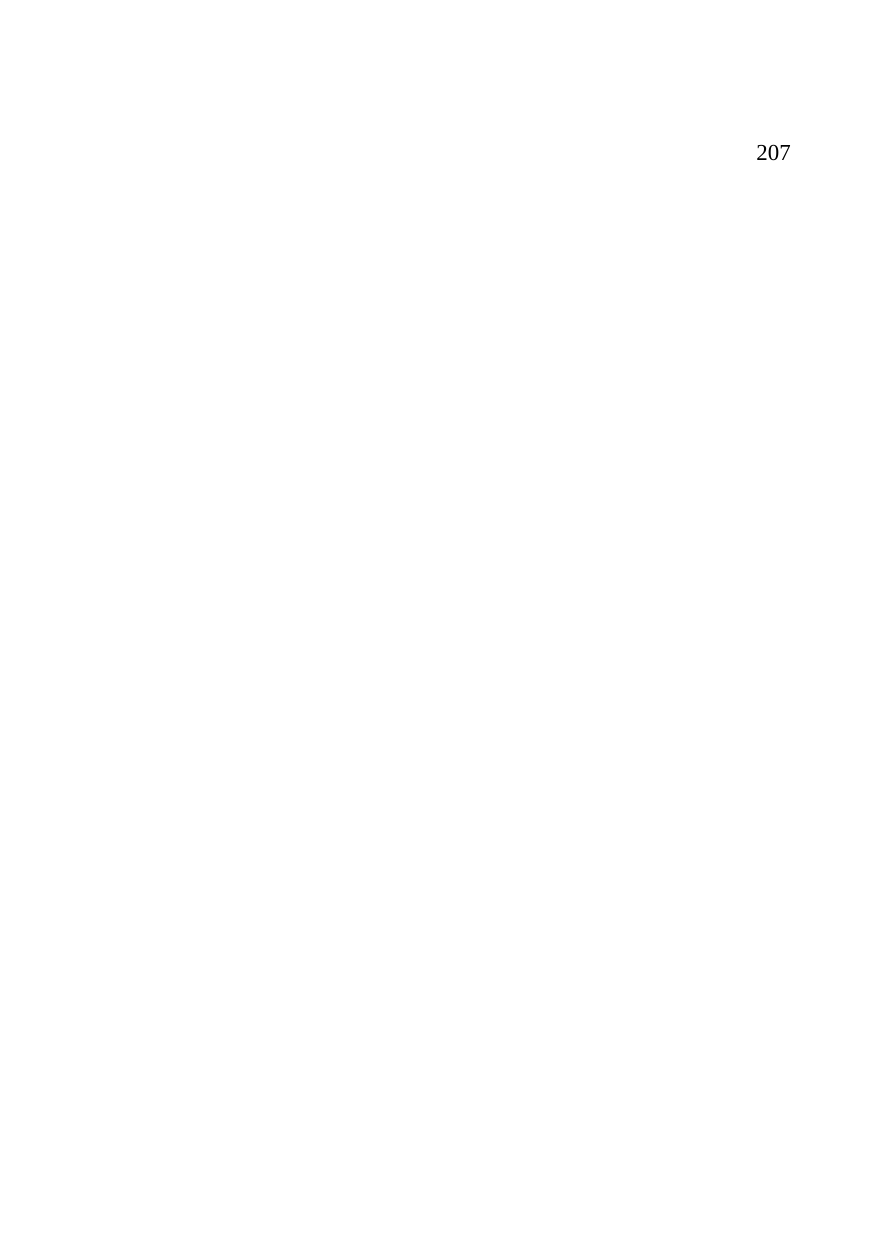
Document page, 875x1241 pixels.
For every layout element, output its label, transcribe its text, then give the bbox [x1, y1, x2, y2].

text 207 [123, 139, 791, 165]
